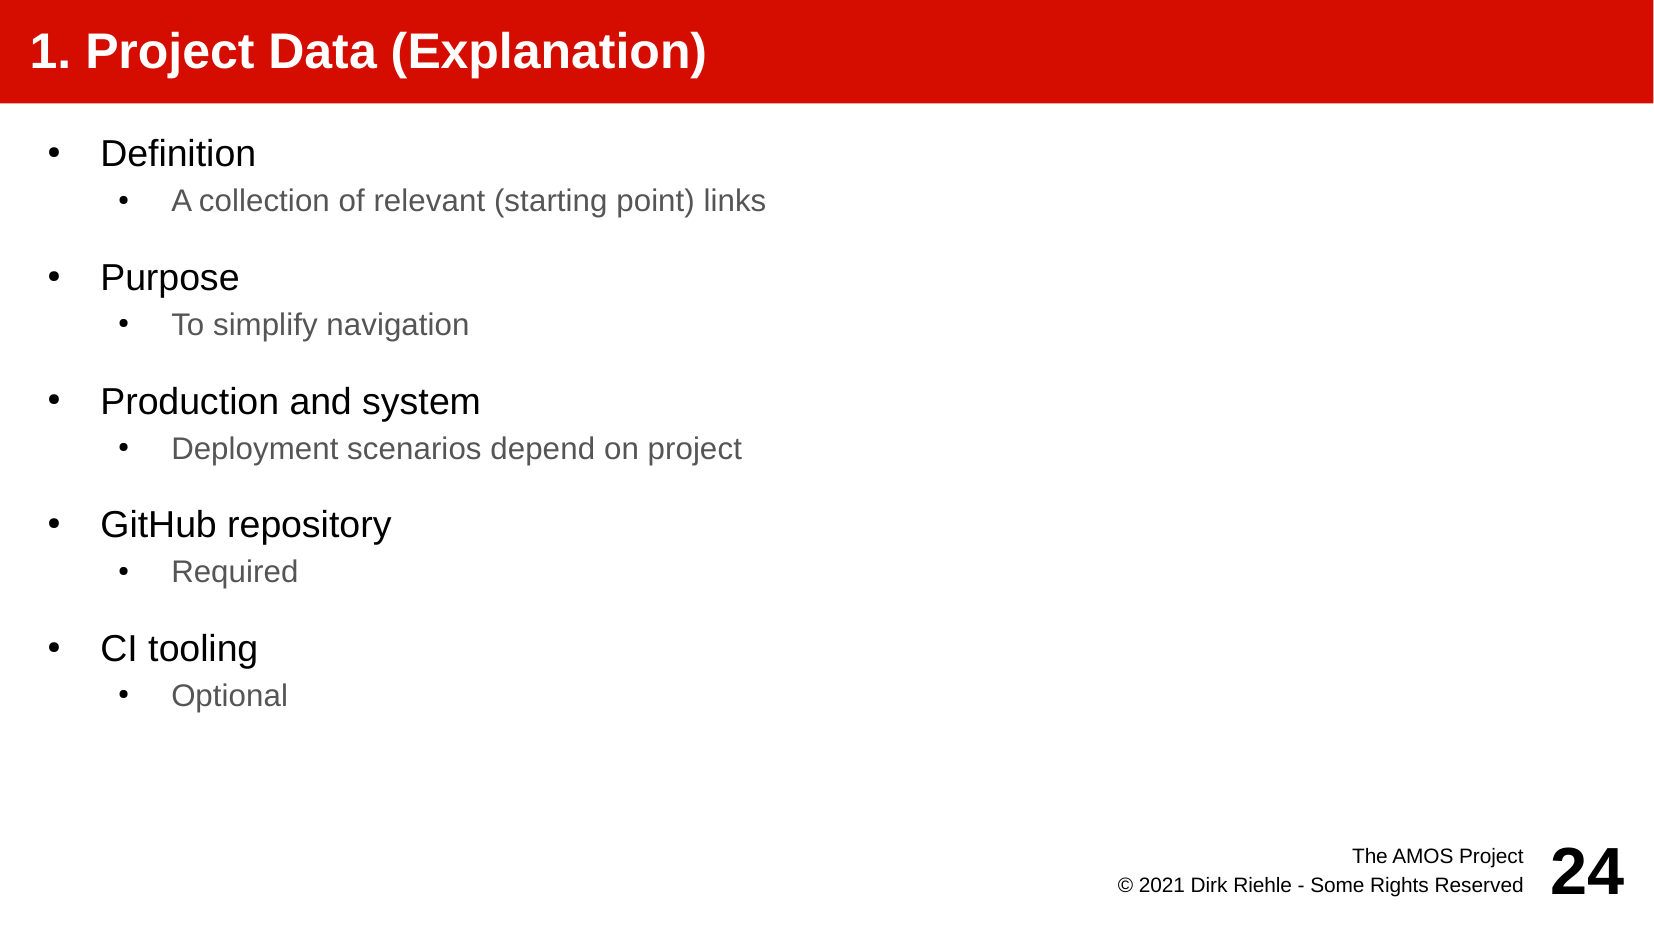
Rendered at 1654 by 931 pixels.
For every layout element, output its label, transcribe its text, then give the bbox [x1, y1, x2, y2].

list Definition A collection of relevant (starting point) links Purpose To simplify navigation Production and system Deployment scenarios depend on project GitHub repository Required CI tooling Optional [29, 132, 1625, 813]
title 1. Project Data (Explanation) [0, 0, 1654, 104]
